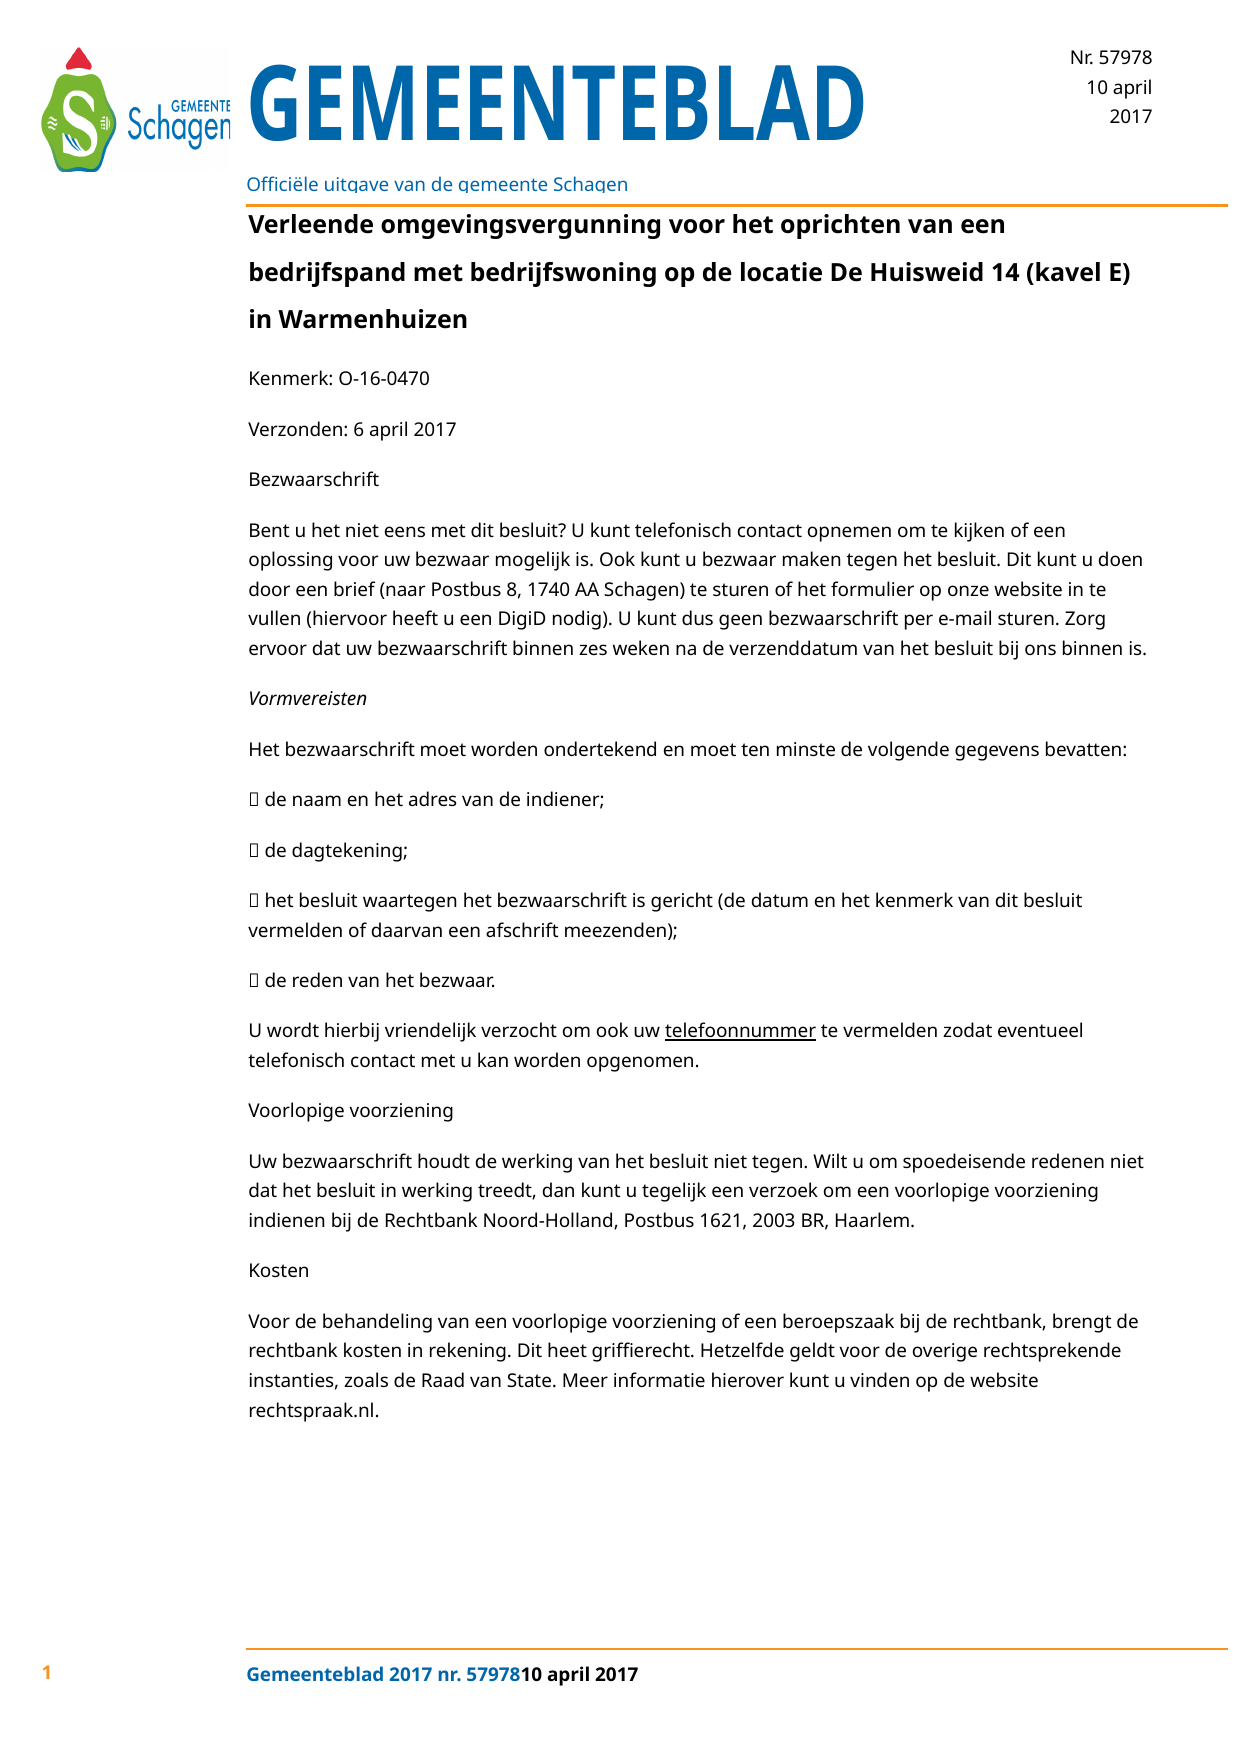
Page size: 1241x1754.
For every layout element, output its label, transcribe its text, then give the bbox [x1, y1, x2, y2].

text Vormvereisten [248, 686, 1152, 711]
text Het bezwaarschrift moet worden ondertekend en moet ten minste de volgende gegevens bevatten: [248, 736, 1152, 762]
text Kosten [248, 1258, 1152, 1283]
text Uw bezwaarschrift houdt de werking van het besluit niet tegen. Wilt u om spoedeisende redenen niet dat het besluit in werking treedt, dan kunt u tegelijk een verzoek om een voorlopige voorziening indienen bij de Rechtbank Noord-Holland, Postbus 1621, 2003 BR, Haarlem. [248, 1148, 1152, 1233]
text  het besluit waartegen het bezwaarschrift is gericht (de datum en het kenmerk van dit besluit vermelden of daarvan een afschrift meezenden); [248, 887, 1152, 942]
text Verzonden: 6 april 2017 [248, 416, 1152, 442]
text Verleende omgevingsvergunning voor het oprichten van een bedrijfspand met bedrijfswoning op de locatie De Huisweid 14 (kavel E) in Warmenhuizen [248, 207, 1152, 336]
text Voorlopige voorziening [248, 1098, 1152, 1123]
picture [41, 47, 231, 172]
text  de reden van het bezwaar. [248, 967, 1152, 993]
text Voor de behandeling van een voorlopige voorziening of een beroepszaak bij de rechtbank, brengt de rechtbank kosten in rekening. Dit heet griffierecht. Hetzelfde geldt voor de overige rechtsprekende instanties, zoals de Raad van State. Meer informatie hierover kunt u vinden op de website rechtspraak.nl. [248, 1308, 1152, 1422]
text  de dagtekening; [248, 837, 1152, 862]
text Bezwaarschrift [248, 466, 1152, 492]
text Kenmerk: O-16-0470 [248, 366, 1152, 391]
text U wordt hierbij vriendelijk verzocht om ook uw telefoonnummer te vermelden zodat eventueel telefonisch contact met u kan worden opgenomen. [248, 1018, 1152, 1073]
text  de naam en het adres van de indiener; [248, 786, 1152, 812]
text Bent u het niet eens met dit besluit? U kunt telefonisch contact opnemen om te kijken of een oplossing voor uw bezwaar mogelijk is. Ook kunt u bezwaar maken tegen het besluit. Dit kunt u doen door een brief (naar Postbus 8, 1740 AA Schagen) te sturen of het formulier op onze website in te vullen (hiervoor heeft u een DigiD nodig). U kunt dus geen bezwaarschrift per e-mail sturen. Zorg ervoor dat uw bezwaarschrift binnen zes weken na de verzenddatum van het besluit bij ons binnen is. [248, 517, 1152, 661]
